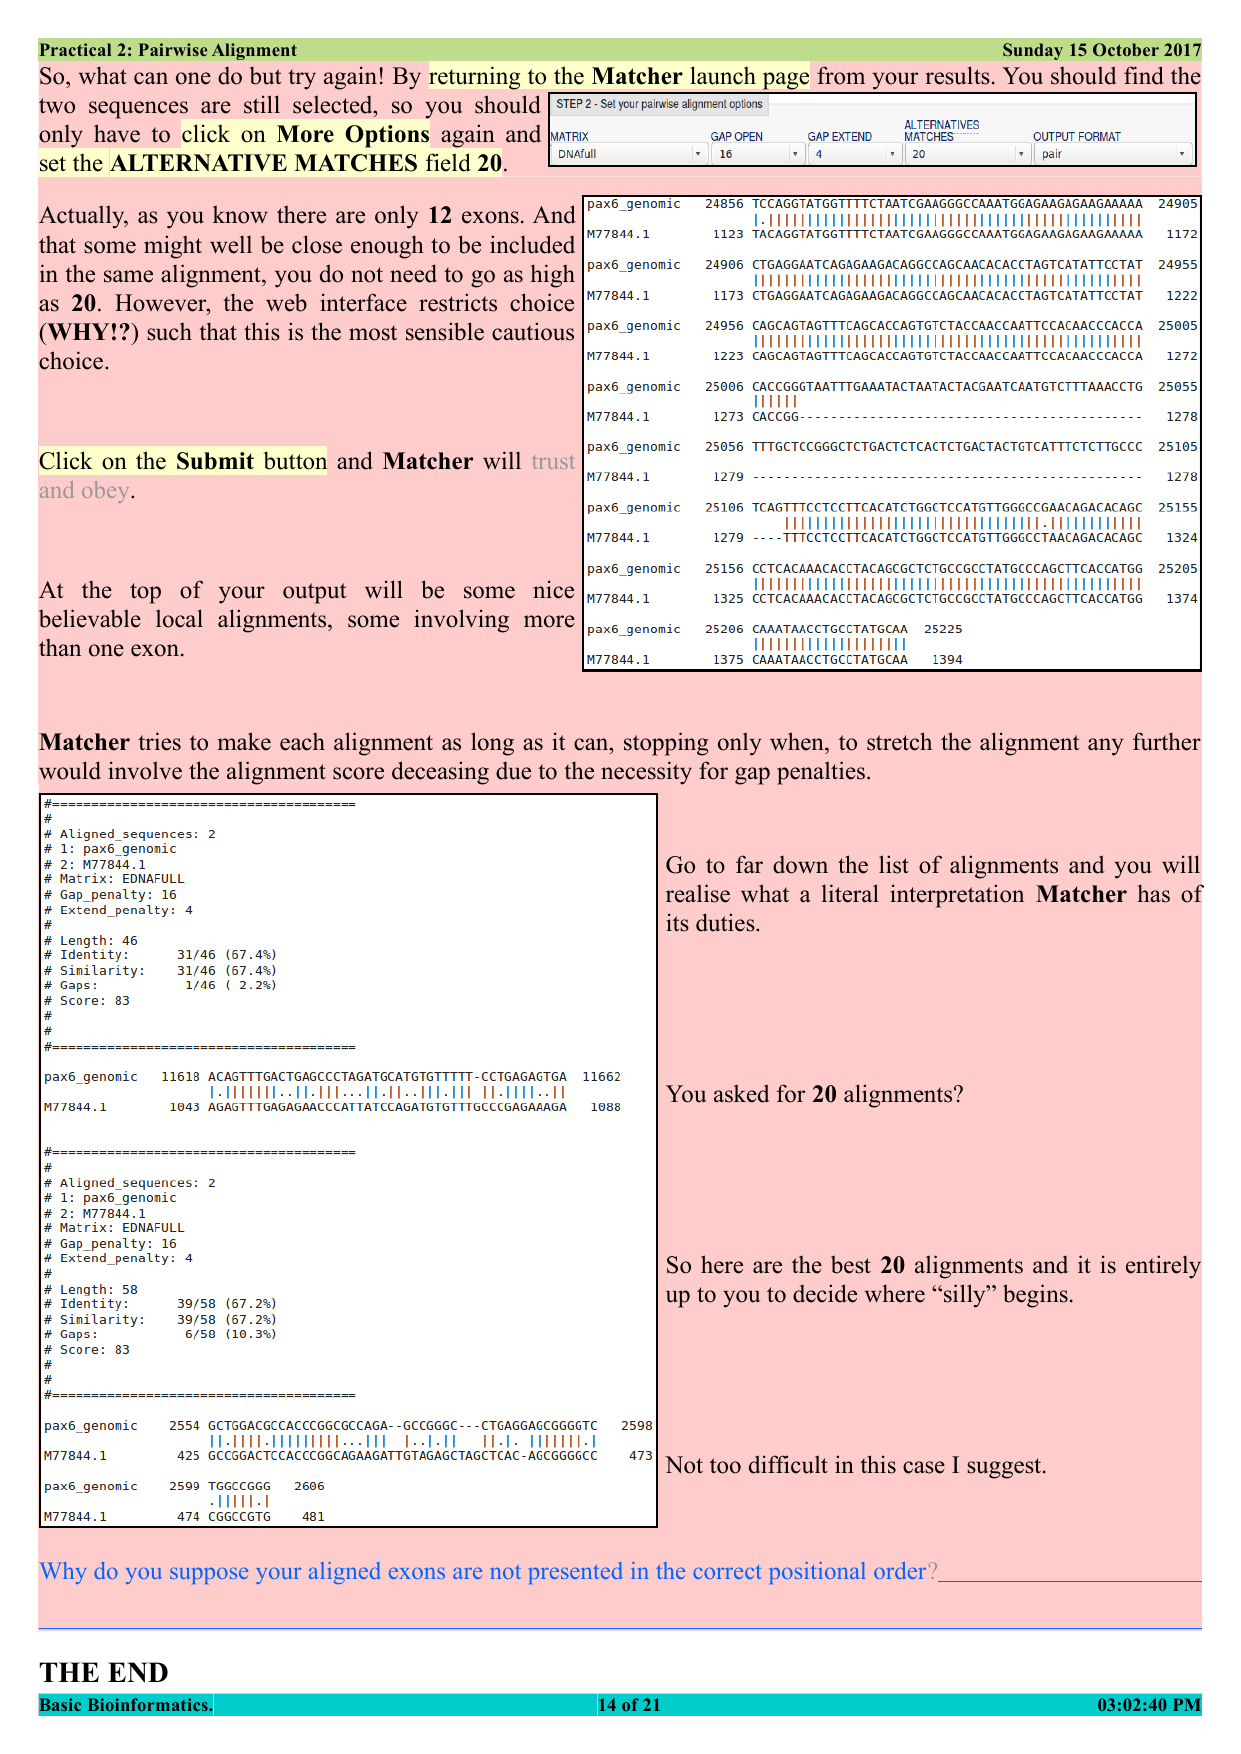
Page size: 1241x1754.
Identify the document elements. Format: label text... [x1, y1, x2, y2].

picture [41, 795, 656, 1526]
picture [584, 197, 1200, 669]
picture [550, 94, 1195, 165]
text THE END [38, 1655, 1202, 1688]
text At the top of your output will be some nice believable local alignments, some involving more than one exon. [38, 575, 582, 662]
text Actually, as you know there are only 12 exons. And that some might well be close enough to be included in the same alignment, you do not need to go as high as 20. However, the web interface restricts choice (WHY!?) such that this is the most sensible cautious choice. [38, 200, 582, 375]
text So here are the best 20 alignments and it is entirely up to you to decide where “silly” begins. [658, 1250, 1202, 1308]
text You asked for 20 alignments? [658, 1079, 1202, 1108]
text So, what can one do but try again! By returning to the Matcher launch page from your results. You should find the two sequences are still selected, so you should only have to click on More Options again and set the ALTERNATIVE MATCHES field 20. [38, 61, 1202, 177]
text Click on the Submit button and Matcher will trust and obey. [38, 446, 582, 504]
text Matcher tries to make each alignment as long as it can, stopping only when, to stretch the alignment any further would involve the alignment score deceasing due to the necessity for gap penalties. [38, 727, 1202, 785]
text Go to far down the list of alignments and you will realise what a literal interpretation Matcher has of its duties. [658, 850, 1202, 937]
text Why do you suppose your aligned exons are not presented in the correct positional order? [38, 1556, 1202, 1585]
text Not too difficult in this case I suggest. [658, 1450, 1202, 1479]
